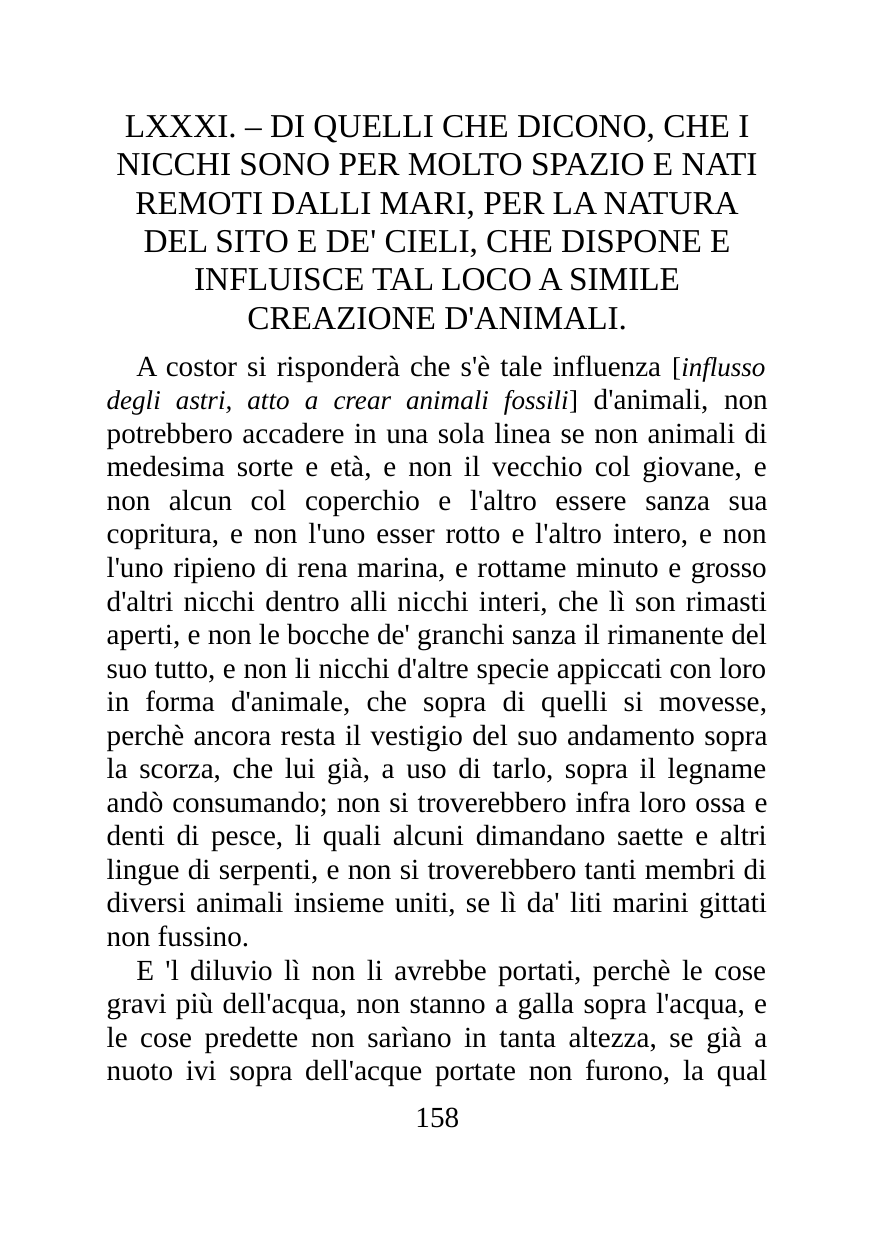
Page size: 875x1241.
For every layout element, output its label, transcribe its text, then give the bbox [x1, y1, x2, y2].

text E 'l diluvio lì non li avrebbe portati, perchè le cose gravi più dell'acqua, non stanno a galla sopra l'acqua, e le cose predette non sarìano in tanta altezza, se già a nuoto ivi sopra dell'acque portate non furono, la qual [106, 953, 768, 1087]
subtitle LXXXI. ‒ DI QUELLI CHE DICONO, CHE I NICCHI SONO PER MOLTO SPAZIO E NATI REMOTI DALLI MARI, PER LA NATURA DEL SITO E DE' CIELI, CHE DISPONE E INFLUISCE TAL LOCO A SIMILE CREAZIONE D'ANIMALI. [106, 106, 768, 336]
text A costor si risponderà che s'è tale influenza [influsso degli astri, atto a crear animali fossili] d'animali, non potrebbero accadere in una sola linea se non animali di medesima sorte e età, e non il vecchio col giovane, e non alcun col coperchio e l'altro essere sanza sua copritura, e non l'uno esser rotto e l'altro intero, e non l'uno ripieno di rena marina, e rottame minuto e grosso d'altri nicchi dentro alli nicchi interi, che lì son rimasti aperti, e non le bocche de' granchi sanza il rimanente del suo tutto, e non li nicchi d'altre specie appiccati con loro in forma d'animale, che sopra di quelli si movesse, perchè ancora resta il vestigio del suo andamento sopra la scorza, che lui già, a uso di tarlo, sopra il legname andò consumando; non si troverebbero infra loro ossa e denti di pesce, li quali alcuni dimandano saette e altri lingue di serpenti, e non si troverebbero tanti membri di diversi animali insieme uniti, se lì da' liti marini gittati non fussino. [106, 349, 768, 953]
